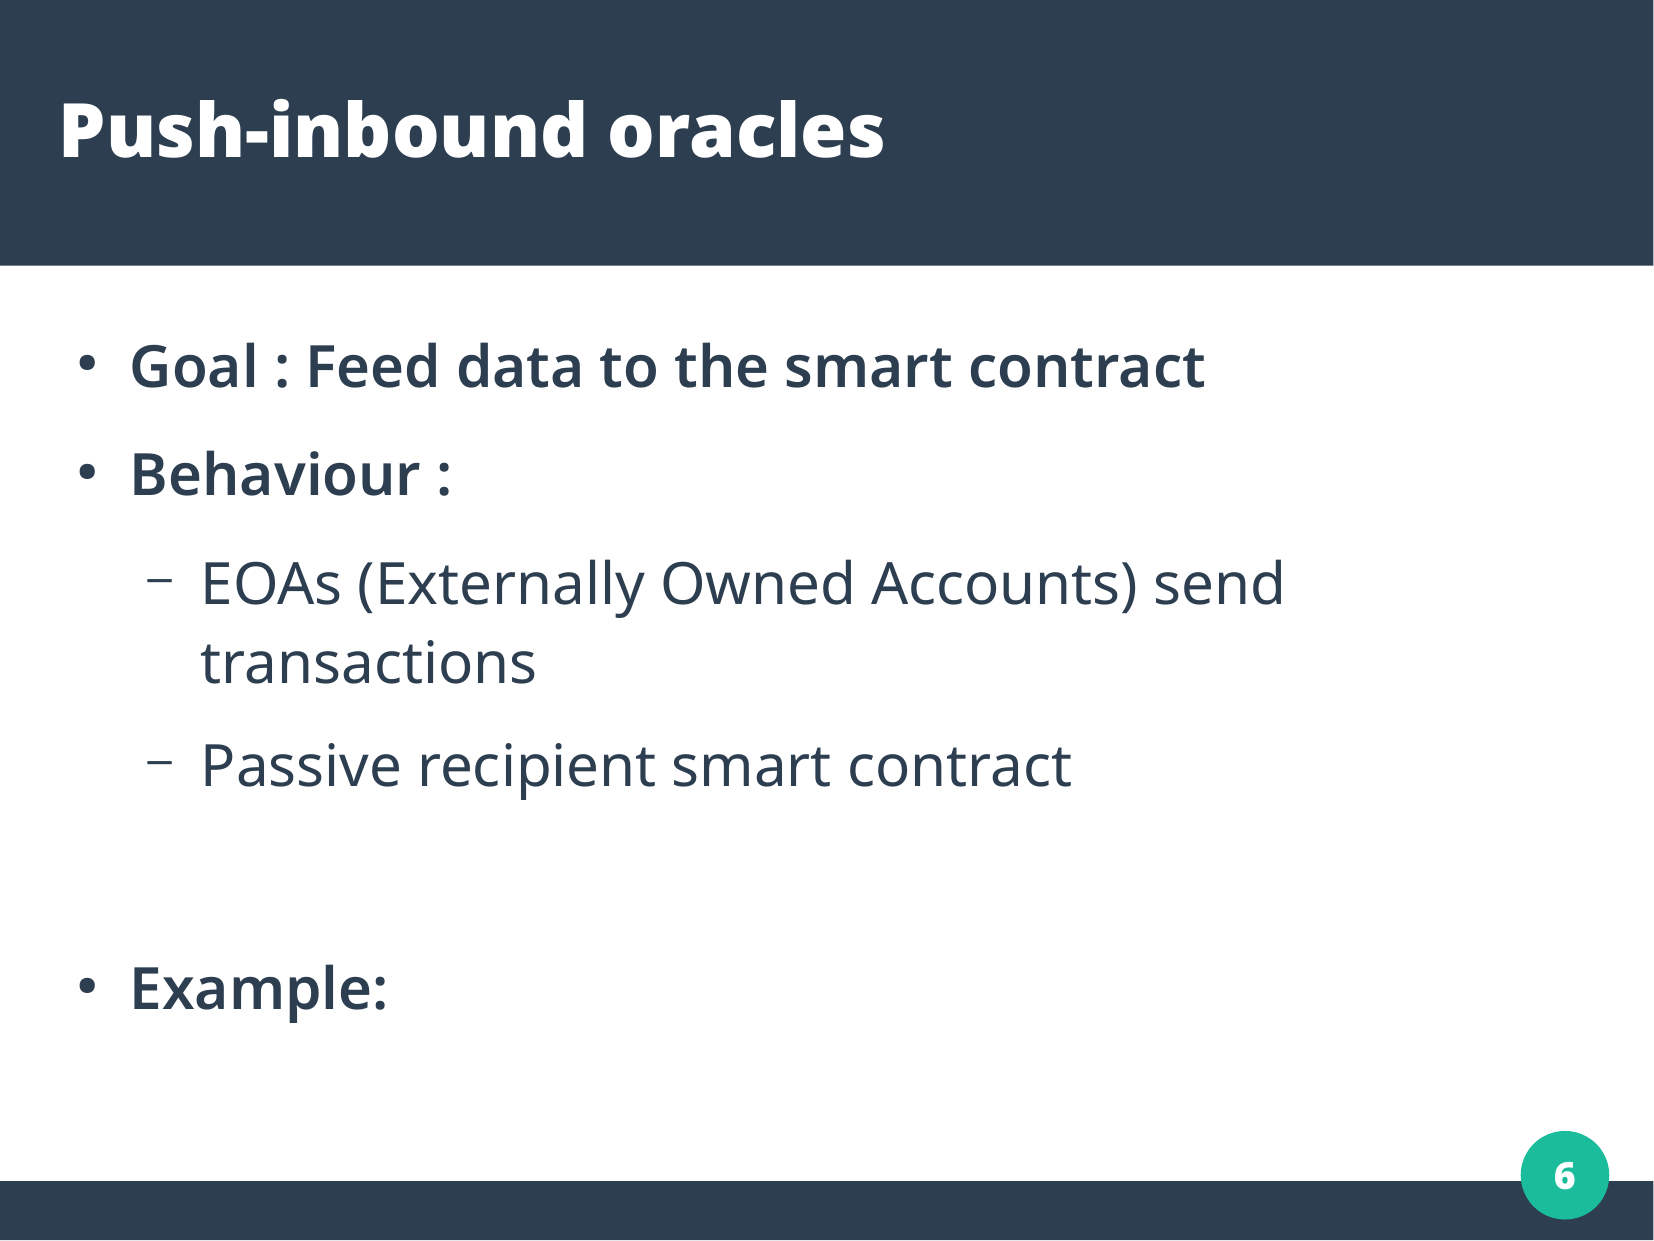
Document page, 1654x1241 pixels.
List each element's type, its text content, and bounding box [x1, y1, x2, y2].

title Push-inbound oracles [59, 49, 1595, 207]
list Goal : Feed data to the smart contract Behaviour : EOAs (Externally Owned Accounts) send transactions Passive recipient smart contract Example: [59, 324, 1595, 1152]
